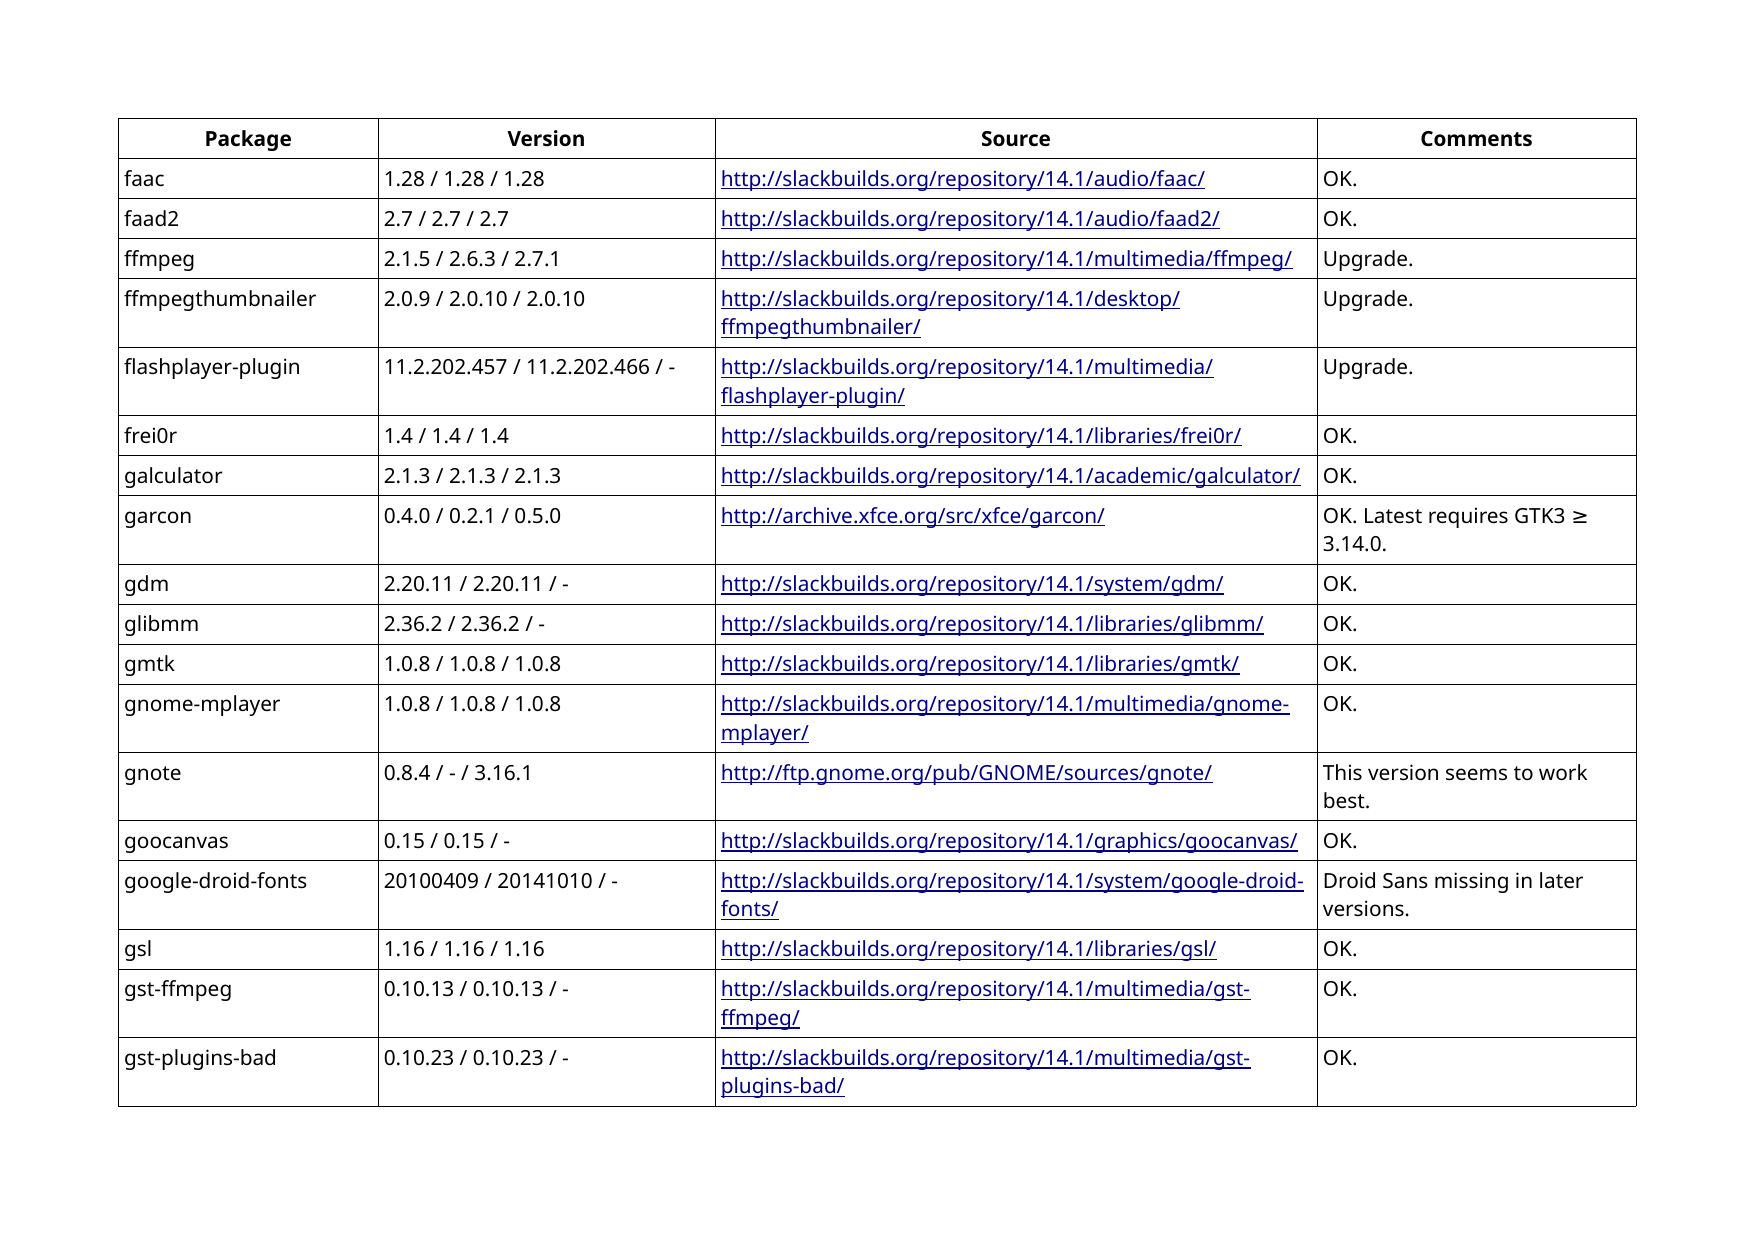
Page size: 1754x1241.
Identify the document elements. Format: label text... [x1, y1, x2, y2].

table_cell http://slackbuilds.org/repository/14.1/desktop/ffmpegthumbnailer/ [716, 279, 1317, 347]
table_cell http://slackbuilds.org/repository/14.1/multimedia/ffmpeg/ [716, 239, 1317, 278]
table_cell http://slackbuilds.org/repository/14.1/multimedia/gst-plugins-bad/ [716, 1038, 1317, 1106]
table_cell 20100409 / 20141010 / - [379, 861, 715, 929]
table_cell OK. [1318, 416, 1636, 455]
table_header Comments [1318, 119, 1636, 158]
table_cell http://slackbuilds.org/repository/14.1/system/google-droid-fonts/ [716, 861, 1317, 929]
table_cell gsl [119, 930, 378, 969]
table_cell Upgrade. [1318, 239, 1636, 278]
table_cell OK. Latest requires GTK3 ≥ 3.14.0. [1318, 496, 1636, 563]
table_cell This version seems to work best. [1318, 753, 1636, 820]
table_cell OK. [1318, 565, 1636, 603]
table_cell ffmpegthumbnailer [119, 279, 378, 347]
table_cell ffmpeg [119, 239, 378, 278]
table_cell http://slackbuilds.org/repository/14.1/libraries/glibmm/ [716, 605, 1317, 643]
table_cell 2.20.11 / 2.20.11 / - [379, 565, 715, 603]
table_cell gnote [119, 753, 378, 820]
table_cell OK. [1318, 456, 1636, 495]
table_cell faad2 [119, 199, 378, 238]
table_cell http://slackbuilds.org/repository/14.1/audio/faad2/ [716, 199, 1317, 238]
table_cell 0.10.23 / 0.10.23 / - [379, 1038, 715, 1106]
table_cell http://slackbuilds.org/repository/14.1/libraries/gsl/ [716, 930, 1317, 969]
table_cell http://ftp.gnome.org/pub/GNOME/sources/gnote/ [716, 753, 1317, 820]
table_header Version [379, 119, 715, 158]
table_header Source [716, 119, 1317, 158]
table_cell http://archive.xfce.org/src/xfce/garcon/ [716, 496, 1317, 563]
table_cell 0.10.13 / 0.10.13 / - [379, 970, 715, 1037]
table_cell 0.8.4 / - / 3.16.1 [379, 753, 715, 820]
table_cell 2.1.5 / 2.6.3 / 2.7.1 [379, 239, 715, 278]
table_cell gmtk [119, 645, 378, 683]
table_header Package [119, 119, 378, 158]
table_cell 1.4 / 1.4 / 1.4 [379, 416, 715, 455]
table_cell Upgrade. [1318, 348, 1636, 415]
table_cell OK. [1318, 930, 1636, 969]
table_cell 11.2.202.457 / 11.2.202.466 / - [379, 348, 715, 415]
table_cell 1.0.8 / 1.0.8 / 1.0.8 [379, 685, 715, 752]
table_cell OK. [1318, 159, 1636, 198]
table_cell garcon [119, 496, 378, 563]
table_cell flashplayer-plugin [119, 348, 378, 415]
table_cell http://slackbuilds.org/repository/14.1/multimedia/flashplayer-plugin/ [716, 348, 1317, 415]
table_cell 1.0.8 / 1.0.8 / 1.0.8 [379, 645, 715, 683]
table_cell 1.16 / 1.16 / 1.16 [379, 930, 715, 969]
table_cell OK. [1318, 685, 1636, 752]
table_cell 0.15 / 0.15 / - [379, 821, 715, 860]
table_cell http://slackbuilds.org/repository/14.1/multimedia/gst-ffmpeg/ [716, 970, 1317, 1037]
table_cell http://slackbuilds.org/repository/14.1/libraries/frei0r/ [716, 416, 1317, 455]
table_cell glibmm [119, 605, 378, 643]
table_cell http://slackbuilds.org/repository/14.1/academic/galculator/ [716, 456, 1317, 495]
table_cell http://slackbuilds.org/repository/14.1/multimedia/gnome-mplayer/ [716, 685, 1317, 752]
table_cell 0.4.0 / 0.2.1 / 0.5.0 [379, 496, 715, 563]
table_cell http://slackbuilds.org/repository/14.1/graphics/goocanvas/ [716, 821, 1317, 860]
table_cell OK. [1318, 605, 1636, 643]
table_cell frei0r [119, 416, 378, 455]
table_cell faac [119, 159, 378, 198]
table_cell 1.28 / 1.28 / 1.28 [379, 159, 715, 198]
table_cell galculator [119, 456, 378, 495]
table_cell OK. [1318, 970, 1636, 1037]
table_cell gst-ffmpeg [119, 970, 378, 1037]
table_cell OK. [1318, 645, 1636, 683]
table_cell google-droid-fonts [119, 861, 378, 929]
table_cell OK. [1318, 199, 1636, 238]
table_cell gnome-mplayer [119, 685, 378, 752]
table_cell http://slackbuilds.org/repository/14.1/system/gdm/ [716, 565, 1317, 603]
table_cell http://slackbuilds.org/repository/14.1/audio/faac/ [716, 159, 1317, 198]
table_cell OK. [1318, 1038, 1636, 1106]
table_cell OK. [1318, 821, 1636, 860]
table_cell Upgrade. [1318, 279, 1636, 347]
table_cell goocanvas [119, 821, 378, 860]
table_cell Droid Sans missing in later versions. [1318, 861, 1636, 929]
table_cell gst-plugins-bad [119, 1038, 378, 1106]
table_cell 2.36.2 / 2.36.2 / - [379, 605, 715, 643]
table_cell 2.1.3 / 2.1.3 / 2.1.3 [379, 456, 715, 495]
table_cell 2.0.9 / 2.0.10 / 2.0.10 [379, 279, 715, 347]
table_cell gdm [119, 565, 378, 603]
table_cell http://slackbuilds.org/repository/14.1/libraries/gmtk/ [716, 645, 1317, 683]
table_cell 2.7 / 2.7 / 2.7 [379, 199, 715, 238]
